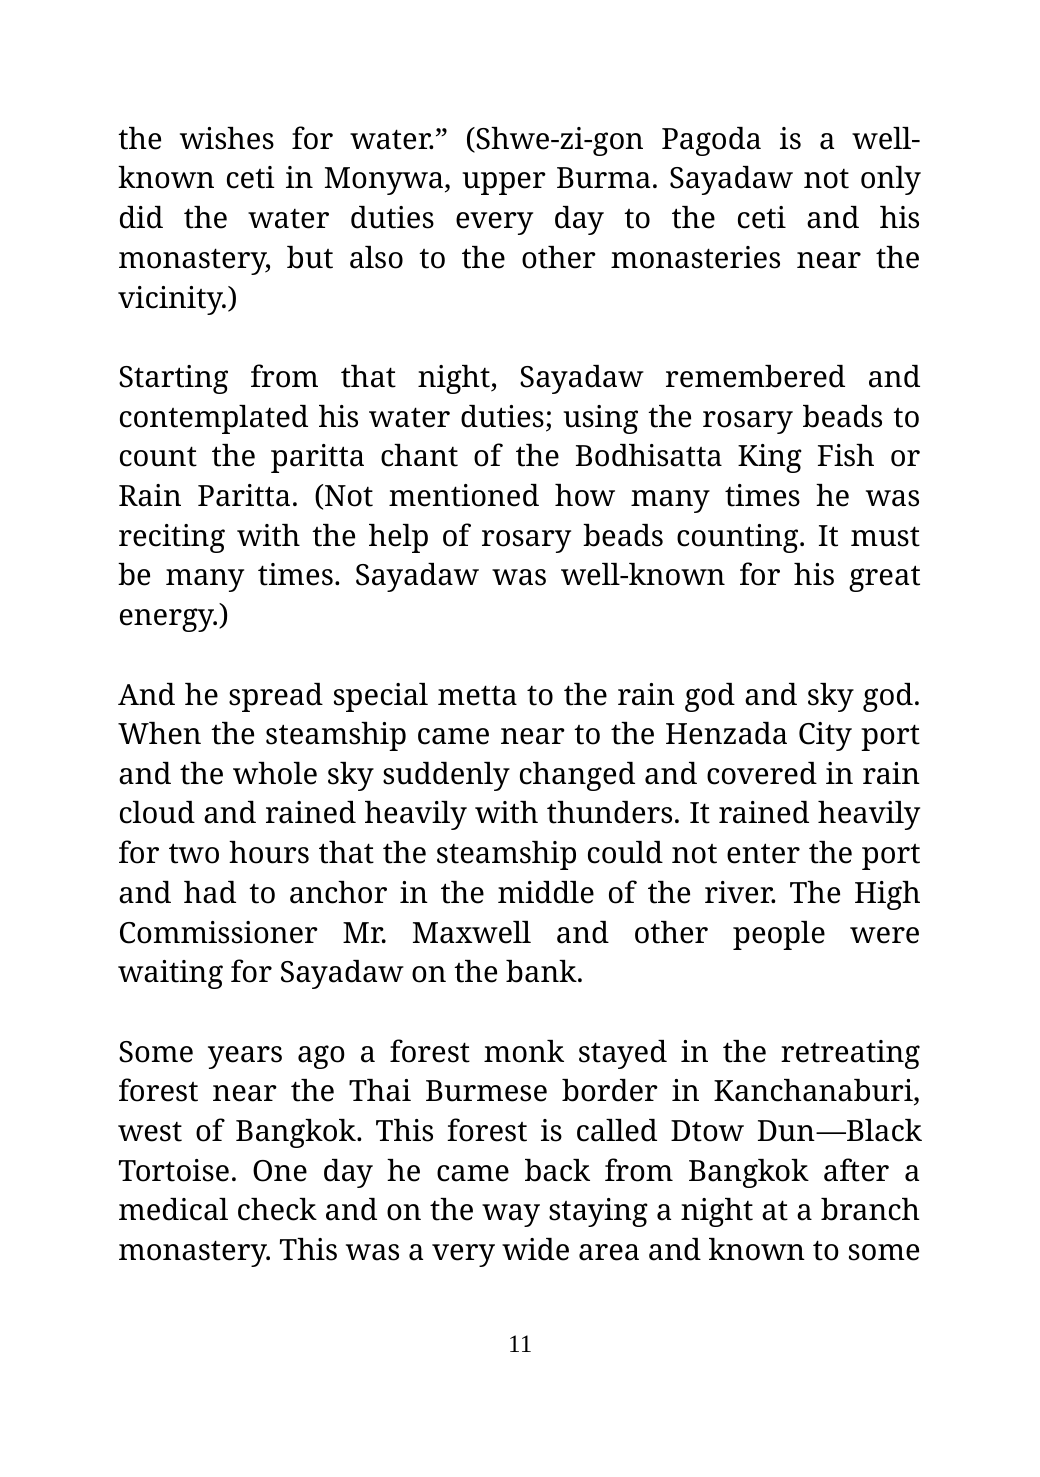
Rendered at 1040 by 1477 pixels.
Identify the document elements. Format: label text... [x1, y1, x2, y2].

text the wishes for water.” (Shwe-zi-gon Pagoda is a well-known ceti in Monywa, upper Burma. Sayadaw not only did the water duties every day to the ceti and his monastery, but also to the other monasteries near the vicinity.) Starting from that night, Sayadaw remembered and contemplated his water duties; using the rosary beads to count the paritta chant of the Bodhisatta King Fish or Rain Paritta. (Not mentioned how many times he was reciting with the help of rosary beads counting. It must be many times. Sayadaw was well-known for his great energy.) And he spread special metta to the rain god and sky god. When the steamship came near to the Henzada City port and the whole sky suddenly changed and covered in rain cloud and rained heavily with thunders. It rained heavily for two hours that the steamship could not enter the port and had to anchor in the middle of the river. The High Commissioner Mr. Maxwell and other people were waiting for Sayadaw on the bank. Some years ago a forest monk stayed in the retreating forest near the Thai Burmese border in Kanchanaburi, west of Bangkok. This forest is called Dtow Dun—Black Tortoise. One day he came back from Bangkok after a medical check and on the way staying a night at a branch monastery. This was a very wide area and known to some [118, 118, 922, 1269]
